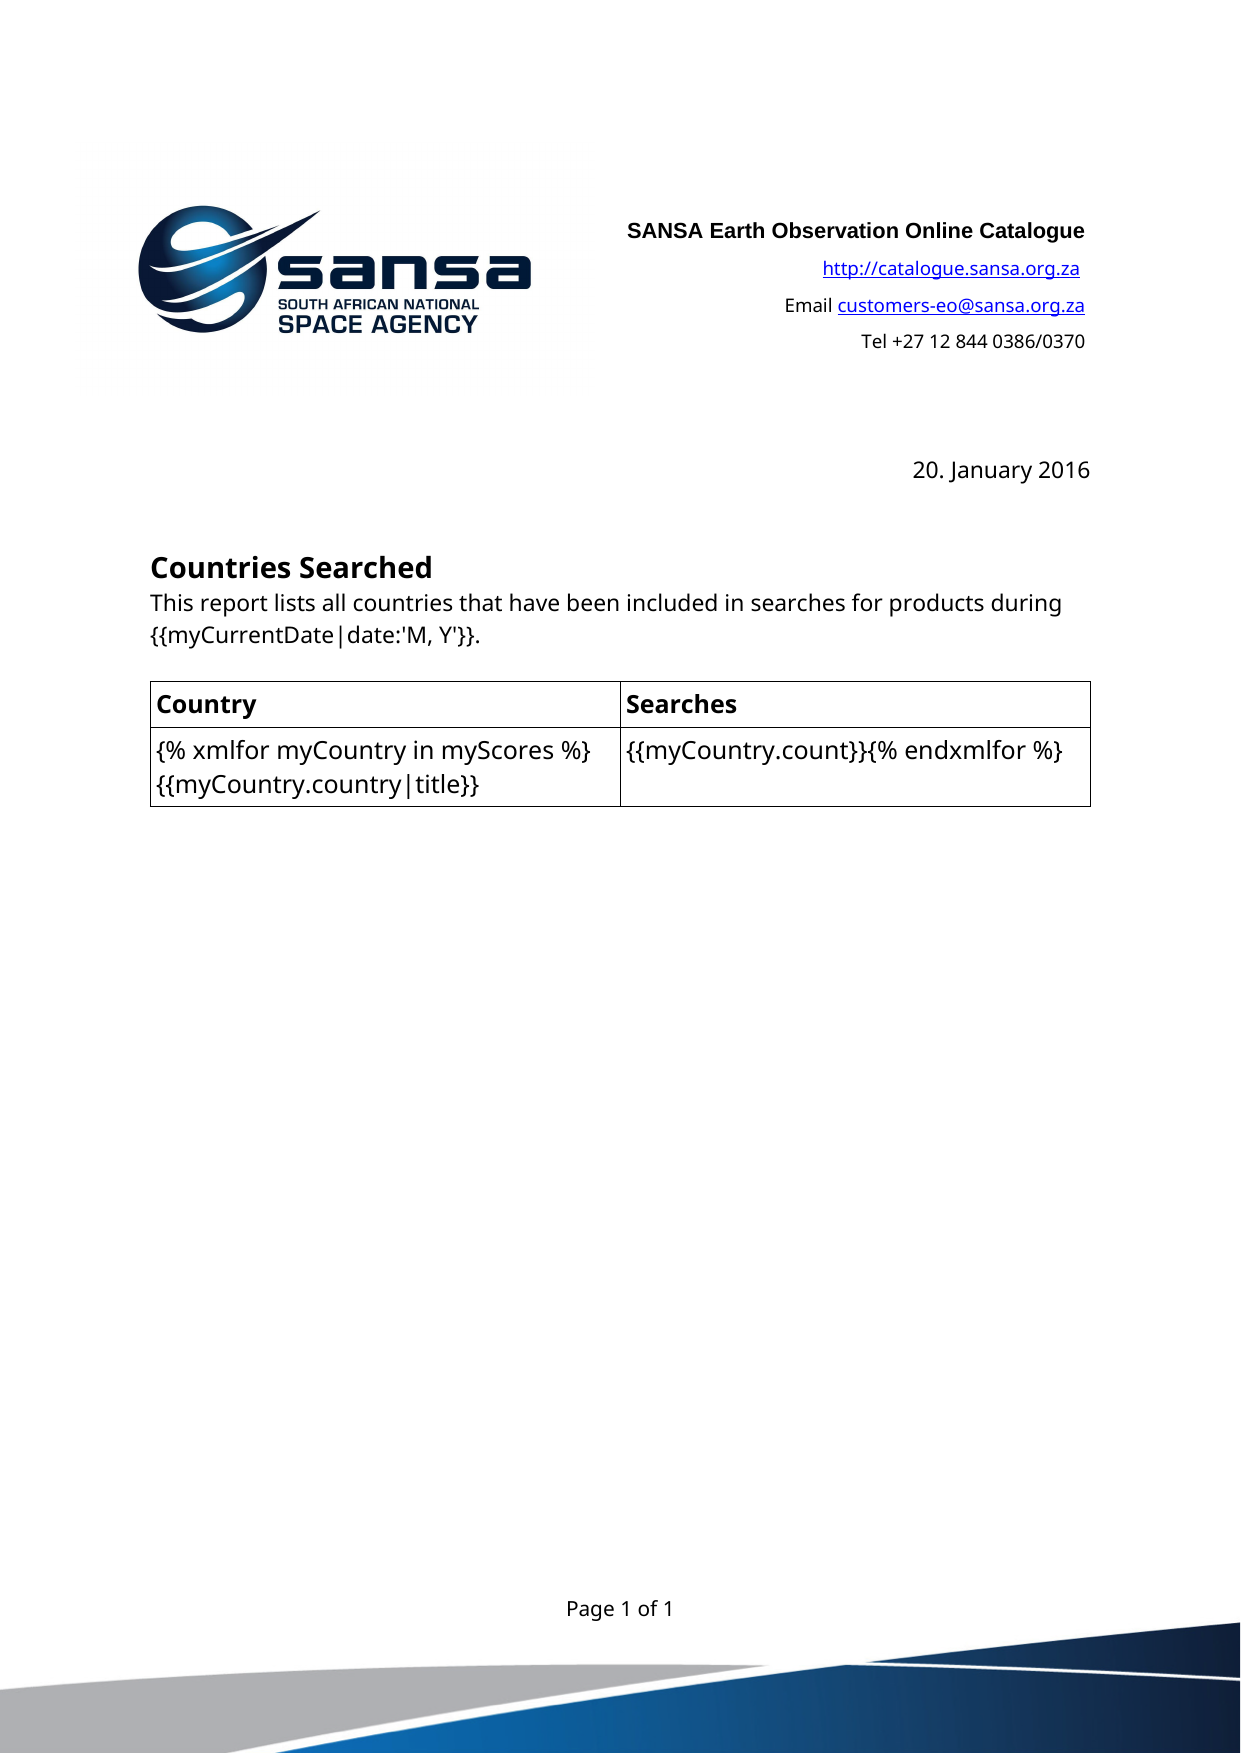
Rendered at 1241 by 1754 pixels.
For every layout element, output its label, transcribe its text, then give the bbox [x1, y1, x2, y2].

picture [0, 1612, 1241, 1753]
table_cell Tel +27 12 844 0386/0370 [619, 323, 1091, 360]
table_header SANSA Earth Observation Online Catalogue [619, 213, 1091, 249]
text 20. January 2016 [150, 454, 1090, 485]
picture [74, 142, 595, 396]
table_header Searches [621, 682, 1090, 727]
table_cell {% xmlfor myCountry in myScores %}{{myCountry.country|title}} [151, 728, 620, 806]
table_cell http://catalogue.sansa.org.za [619, 249, 1091, 286]
table_cell {{myCountry.count}}{% endxmlfor %} [621, 728, 1090, 806]
table_cell Email customers-eo@sansa.org.za [619, 286, 1091, 323]
table_header Country [151, 682, 620, 727]
text This report lists all countries that have been included in searches for products during {{myCurrentDate|date:'M, Y'}}. [150, 587, 1090, 650]
text Countries Searched [150, 548, 1090, 587]
